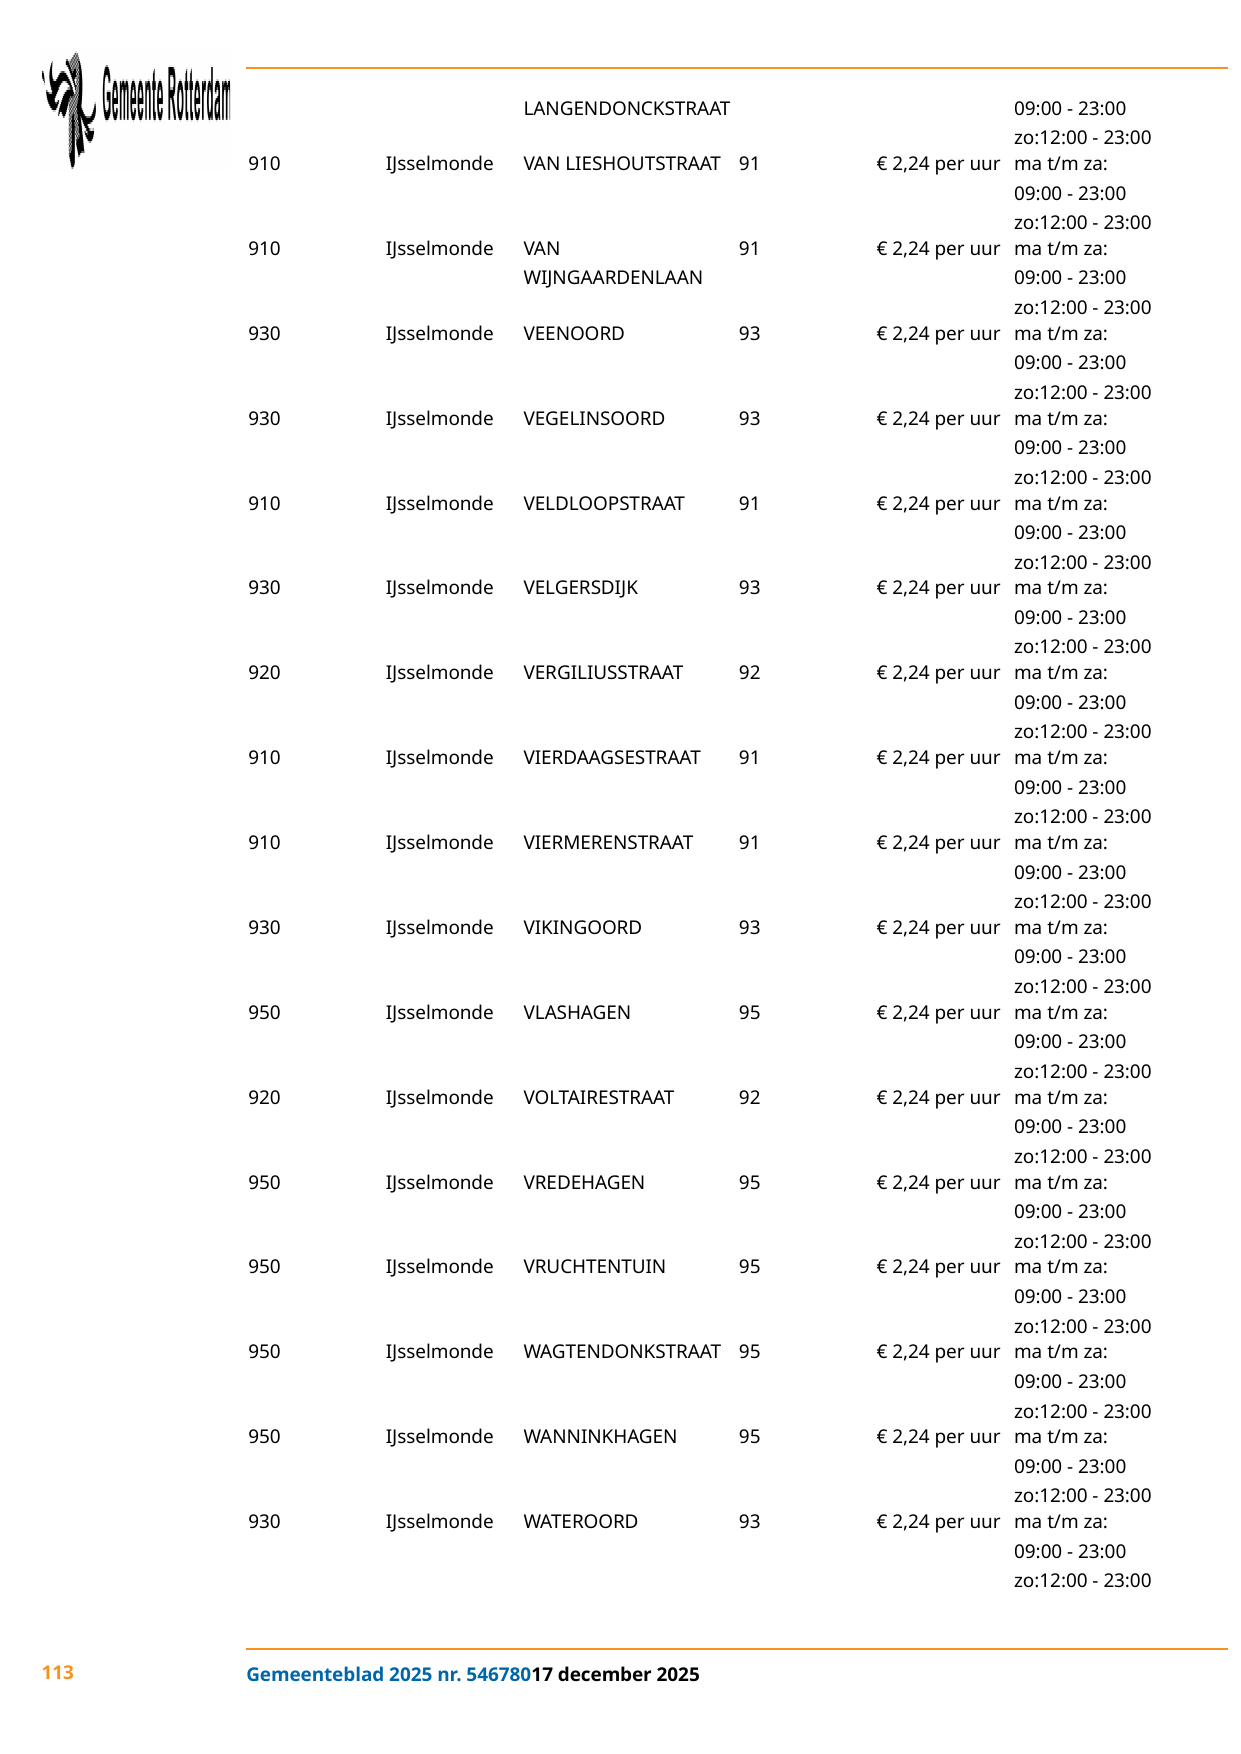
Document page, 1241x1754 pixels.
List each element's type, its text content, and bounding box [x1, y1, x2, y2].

table_cell € 2,24 per uur [876, 1509, 1014, 1593]
table_cell 910 [248, 150, 386, 235]
table_cell VIERMERENSTRAAT [523, 829, 739, 914]
table_cell 09:00 - 23:00 zo:12:00 - 23:00 [1014, 95, 1152, 150]
table_cell 930 [248, 405, 386, 490]
table_cell 920 [248, 660, 386, 744]
table_cell 95 [739, 1169, 876, 1254]
table_cell IJsselmonde [386, 1424, 523, 1508]
table_cell IJsselmonde [386, 999, 523, 1084]
table_cell 910 [248, 490, 386, 574]
table_cell IJsselmonde [386, 150, 523, 235]
table_cell IJsselmonde [386, 829, 523, 914]
table_cell ma t/m za: 09:00 - 23:00 zo:12:00 - 23:00 [1014, 744, 1152, 829]
table_cell ma t/m za: 09:00 - 23:00 zo:12:00 - 23:00 [1014, 1424, 1152, 1508]
table_cell 930 [248, 575, 386, 659]
table_cell 93 [739, 575, 876, 659]
table_cell 91 [739, 829, 876, 914]
table_cell WATEROORD [523, 1509, 739, 1593]
table_cell 92 [739, 1084, 876, 1169]
table_cell ma t/m za: 09:00 - 23:00 zo:12:00 - 23:00 [1014, 150, 1152, 235]
table_cell ma t/m za: 09:00 - 23:00 zo:12:00 - 23:00 [1014, 1084, 1152, 1169]
table_cell ma t/m za: 09:00 - 23:00 zo:12:00 - 23:00 [1014, 490, 1152, 574]
table_cell VOLTAIRESTRAAT [523, 1084, 739, 1169]
table_cell ma t/m za: 09:00 - 23:00 zo:12:00 - 23:00 [1014, 1169, 1152, 1254]
table_cell € 2,24 per uur [876, 405, 1014, 490]
table_cell € 2,24 per uur [876, 1084, 1014, 1169]
table_cell IJsselmonde [386, 1339, 523, 1423]
table_cell 910 [248, 235, 386, 320]
table_cell VERGILIUSSTRAAT [523, 660, 739, 744]
table_cell 92 [739, 660, 876, 744]
table_cell 95 [739, 999, 876, 1084]
table_cell 91 [739, 150, 876, 235]
table_cell [739, 95, 876, 150]
table_cell VAN WIJNGAARDENLAAN [523, 235, 739, 320]
table_cell ma t/m za: 09:00 - 23:00 zo:12:00 - 23:00 [1014, 405, 1152, 490]
table_cell € 2,24 per uur [876, 320, 1014, 405]
table_cell VAN LIESHOUTSTRAAT [523, 150, 739, 235]
table_cell IJsselmonde [386, 1084, 523, 1169]
table_cell 930 [248, 914, 386, 999]
table_cell ma t/m za: 09:00 - 23:00 zo:12:00 - 23:00 [1014, 320, 1152, 405]
table_cell IJsselmonde [386, 320, 523, 405]
table_cell 920 [248, 1084, 386, 1169]
table_cell IJsselmonde [386, 1169, 523, 1254]
table_cell € 2,24 per uur [876, 235, 1014, 320]
table_cell ma t/m za: 09:00 - 23:00 zo:12:00 - 23:00 [1014, 829, 1152, 914]
table_cell ma t/m za: 09:00 - 23:00 zo:12:00 - 23:00 [1014, 1509, 1152, 1593]
table_cell [386, 95, 523, 150]
table_cell IJsselmonde [386, 235, 523, 320]
table_cell VREDEHAGEN [523, 1169, 739, 1254]
table_cell 930 [248, 1509, 386, 1593]
table_cell ma t/m za: 09:00 - 23:00 zo:12:00 - 23:00 [1014, 660, 1152, 744]
table_cell WANNINKHAGEN [523, 1424, 739, 1508]
table_cell 91 [739, 490, 876, 574]
table_cell ma t/m za: 09:00 - 23:00 zo:12:00 - 23:00 [1014, 999, 1152, 1084]
table_cell 910 [248, 829, 386, 914]
table_cell VEGELINSOORD [523, 405, 739, 490]
table_cell € 2,24 per uur [876, 914, 1014, 999]
table_cell 91 [739, 744, 876, 829]
table_cell IJsselmonde [386, 1254, 523, 1339]
table_cell 93 [739, 320, 876, 405]
table_cell € 2,24 per uur [876, 150, 1014, 235]
table_cell € 2,24 per uur [876, 1254, 1014, 1339]
table_cell [876, 95, 1014, 150]
table_cell 95 [739, 1339, 876, 1423]
table_cell ma t/m za: 09:00 - 23:00 zo:12:00 - 23:00 [1014, 914, 1152, 999]
table_cell [248, 95, 386, 150]
table_cell 93 [739, 1509, 876, 1593]
table_cell VLASHAGEN [523, 999, 739, 1084]
table_cell 950 [248, 1424, 386, 1508]
table_cell ma t/m za: 09:00 - 23:00 zo:12:00 - 23:00 [1014, 235, 1152, 320]
table_cell IJsselmonde [386, 575, 523, 659]
table_cell VIERDAAGSESTRAAT [523, 744, 739, 829]
table_cell € 2,24 per uur [876, 744, 1014, 829]
table_cell € 2,24 per uur [876, 999, 1014, 1084]
table_cell 93 [739, 405, 876, 490]
table_cell VELGERSDIJK [523, 575, 739, 659]
table_cell IJsselmonde [386, 1509, 523, 1593]
table_cell 95 [739, 1254, 876, 1339]
table_cell € 2,24 per uur [876, 1169, 1014, 1254]
table_cell WAGTENDONKSTRAAT [523, 1339, 739, 1423]
table_cell 93 [739, 914, 876, 999]
table_cell VEENOORD [523, 320, 739, 405]
table_cell LANGENDONCKSTRAAT [523, 95, 739, 150]
table_cell IJsselmonde [386, 660, 523, 744]
table_cell ma t/m za: 09:00 - 23:00 zo:12:00 - 23:00 [1014, 1339, 1152, 1423]
table_cell € 2,24 per uur [876, 575, 1014, 659]
table_cell € 2,24 per uur [876, 1424, 1014, 1508]
table_cell 930 [248, 320, 386, 405]
table_cell IJsselmonde [386, 744, 523, 829]
table_cell € 2,24 per uur [876, 490, 1014, 574]
table_cell 91 [739, 235, 876, 320]
table_cell € 2,24 per uur [876, 829, 1014, 914]
table_cell 95 [739, 1424, 876, 1508]
table_cell IJsselmonde [386, 914, 523, 999]
table_cell ma t/m za: 09:00 - 23:00 zo:12:00 - 23:00 [1014, 1254, 1152, 1339]
picture [41, 47, 231, 172]
table_cell VELDLOOPSTRAAT [523, 490, 739, 574]
table_cell IJsselmonde [386, 405, 523, 490]
table_cell € 2,24 per uur [876, 1339, 1014, 1423]
table_cell 950 [248, 1169, 386, 1254]
table_cell ma t/m za: 09:00 - 23:00 zo:12:00 - 23:00 [1014, 575, 1152, 659]
table_cell 910 [248, 744, 386, 829]
table_cell 950 [248, 1339, 386, 1423]
table_cell 950 [248, 1254, 386, 1339]
table_cell € 2,24 per uur [876, 660, 1014, 744]
table_cell VRUCHTENTUIN [523, 1254, 739, 1339]
table_cell 950 [248, 999, 386, 1084]
table_cell IJsselmonde [386, 490, 523, 574]
table_cell VIKINGOORD [523, 914, 739, 999]
